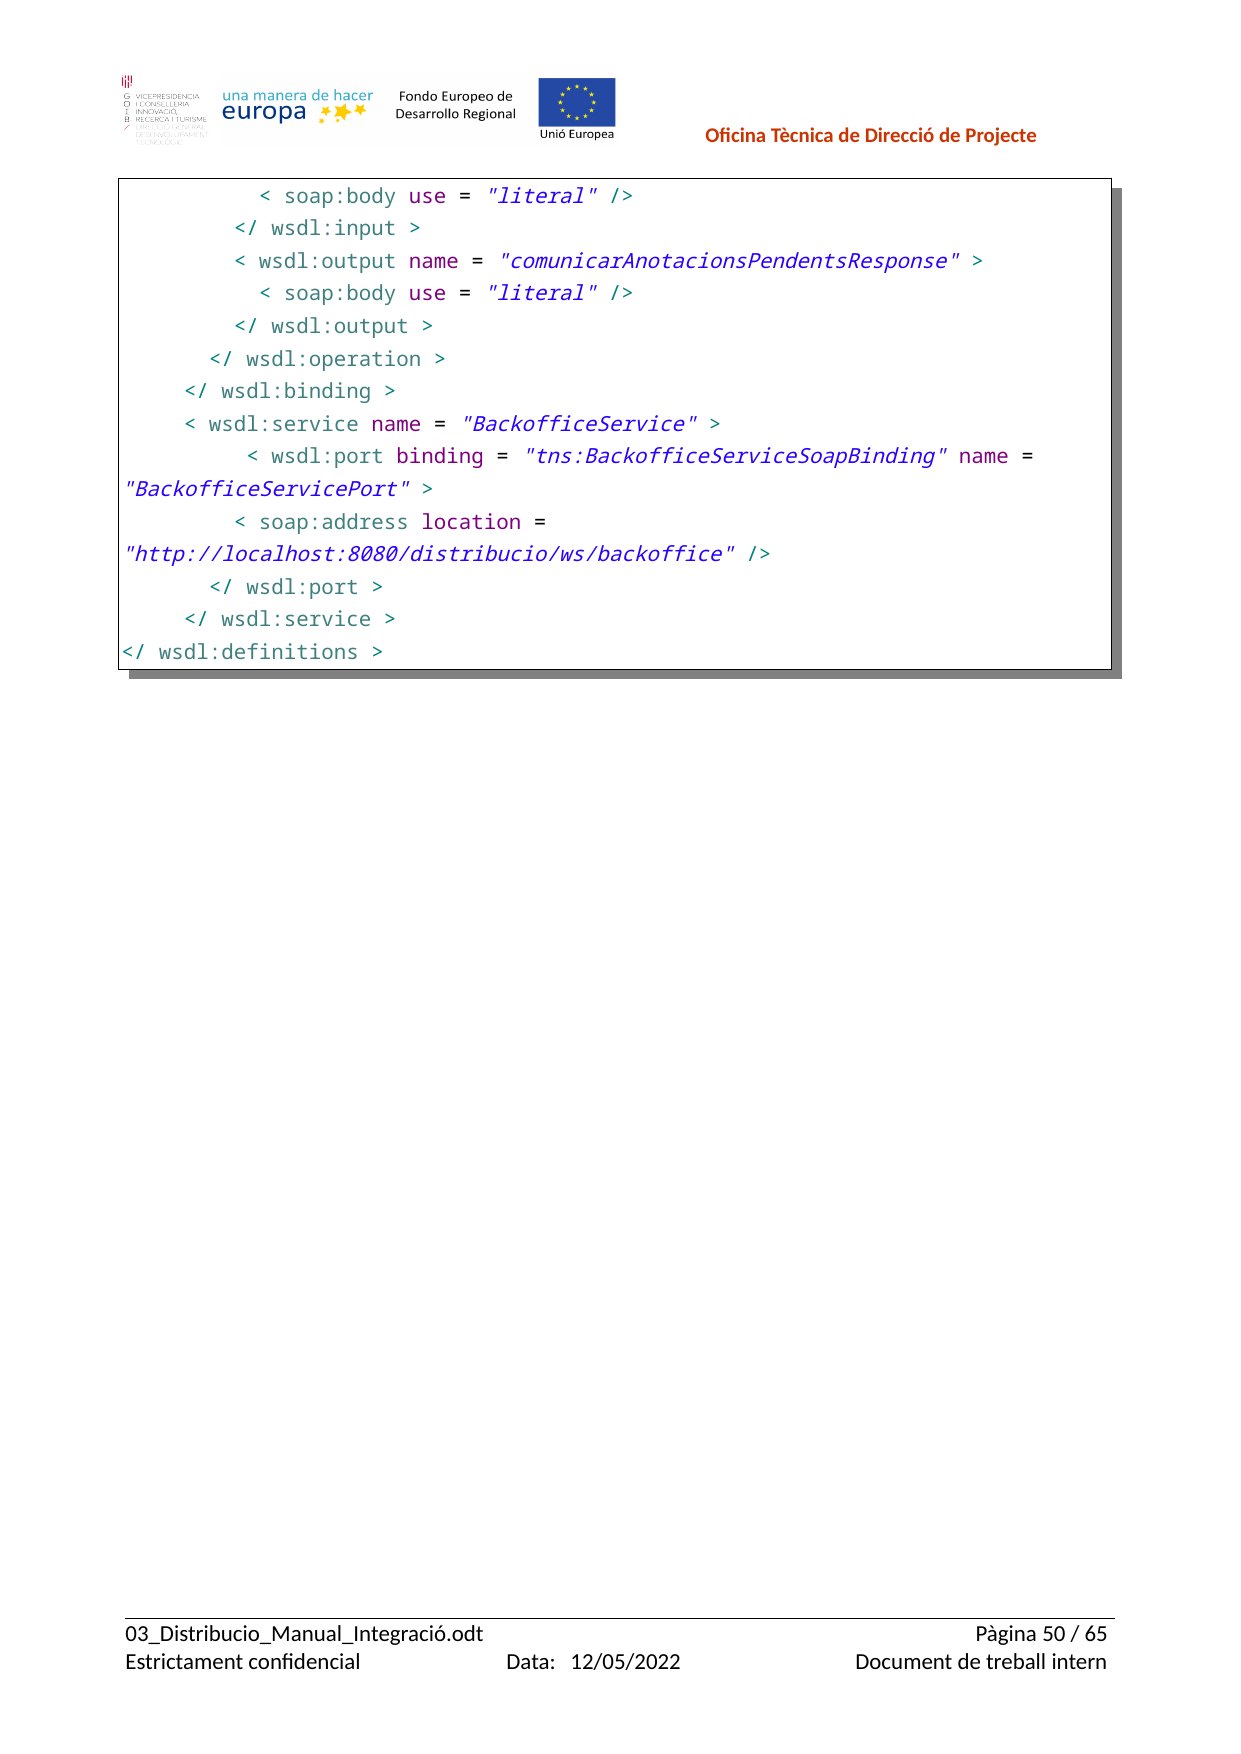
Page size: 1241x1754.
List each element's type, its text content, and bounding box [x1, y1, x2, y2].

text < wsdl:service name = "BackofficeService" > [119, 406, 1111, 437]
text < soap:body use = "literal" /> [119, 179, 1111, 209]
text < soap:address location = "http://localhost:8080/distribucio/ws/backoffice" /> [119, 504, 1111, 568]
text </ wsdl:port > [119, 569, 1111, 600]
text </ wsdl:binding > [119, 373, 1111, 405]
text </ wsdl:definitions > [119, 634, 1111, 669]
text </ wsdl:service > [119, 602, 1111, 633]
text < soap:body use = "literal" /> [119, 276, 1111, 307]
text </ wsdl:operation > [119, 341, 1111, 372]
text < wsdl:output name = "comunicarAnotacionsPendentsResponse" > [119, 243, 1111, 274]
picture [118, 73, 213, 147]
picture [219, 73, 621, 147]
text </ wsdl:input > [119, 210, 1111, 242]
text < wsdl:port binding = "tns:BackofficeServiceSoapBinding" name = "BackofficeServicePort" > [119, 438, 1111, 503]
text </ wsdl:output > [119, 308, 1111, 339]
